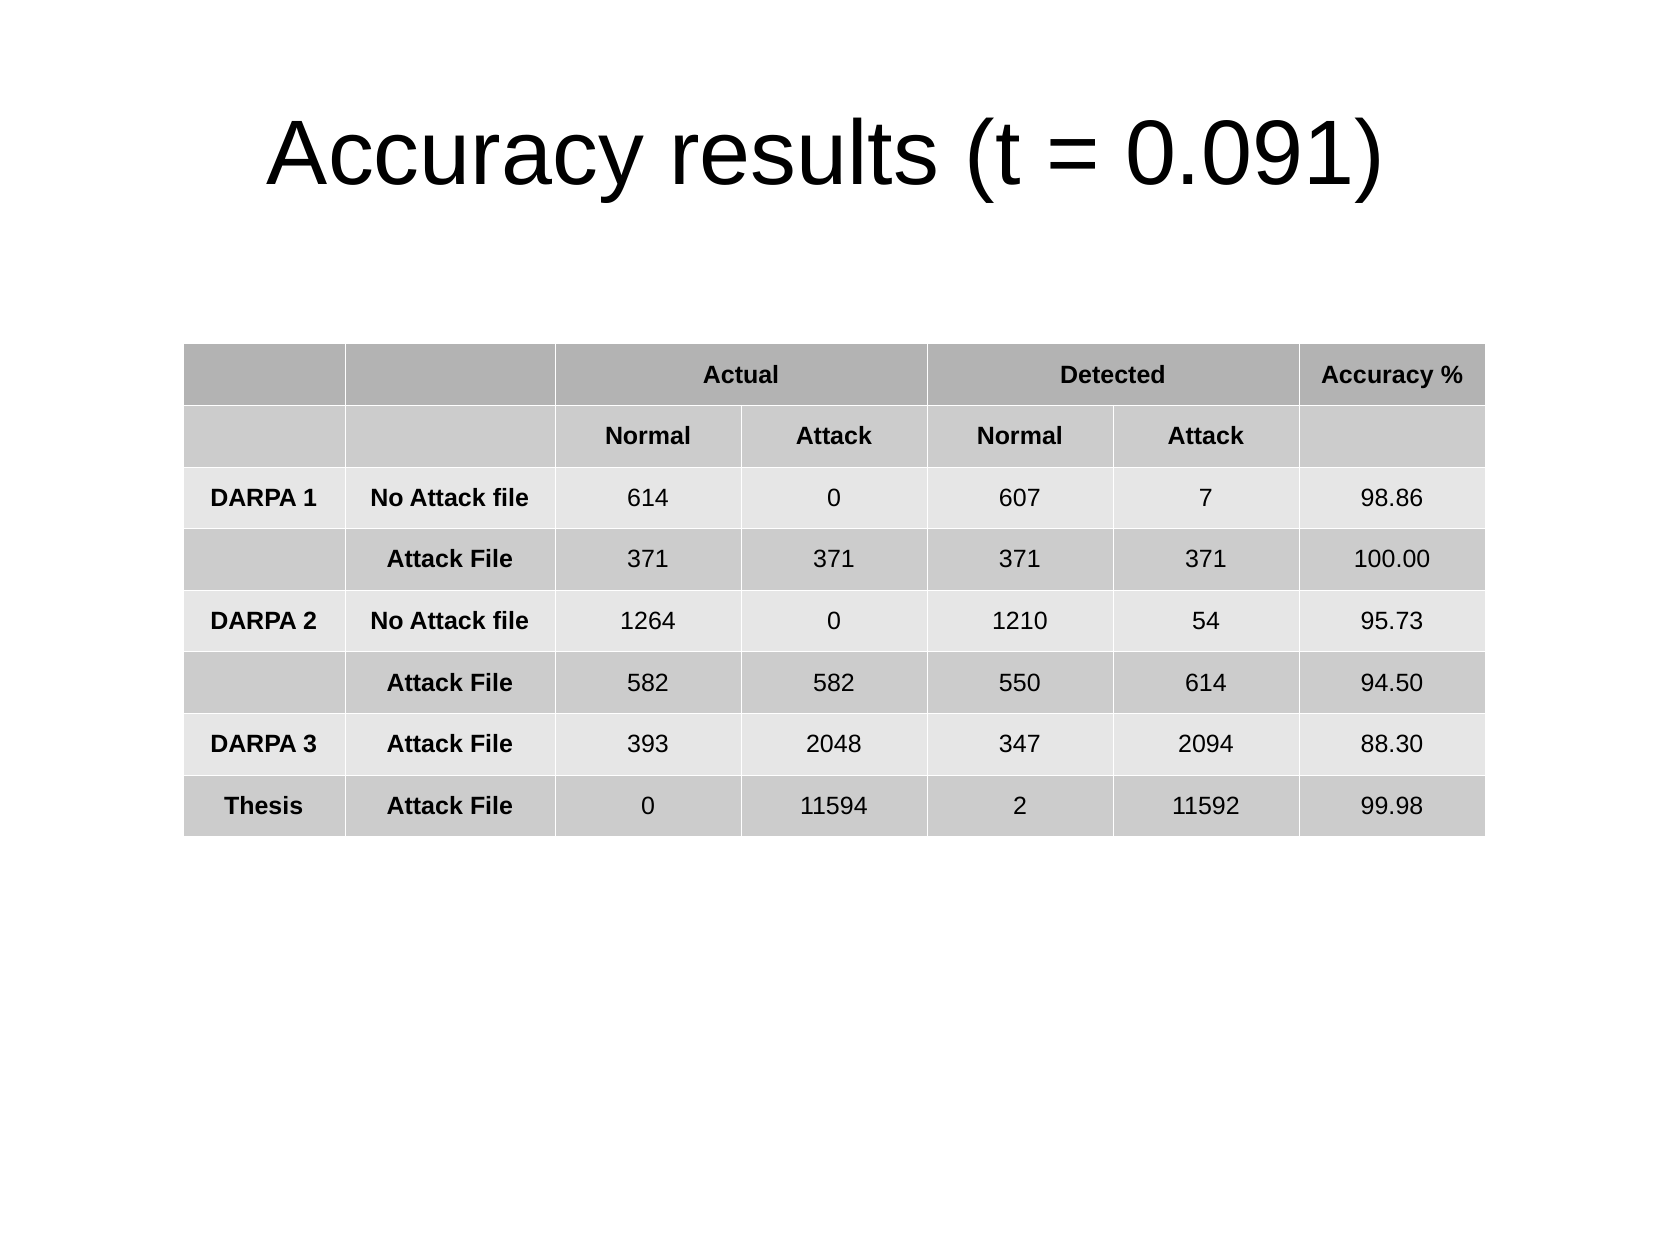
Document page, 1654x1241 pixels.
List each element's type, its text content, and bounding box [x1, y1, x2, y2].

table_cell 371 [1114, 529, 1299, 590]
table_cell 11592 [1114, 776, 1299, 836]
table_cell 88.30 [1300, 714, 1485, 775]
table_cell 0 [742, 591, 927, 651]
table_cell No Attack file [346, 591, 555, 651]
table_cell [184, 529, 345, 590]
table_cell 54 [1114, 591, 1299, 651]
table_cell 1264 [556, 591, 741, 651]
table_cell No Attack file [346, 468, 555, 528]
table_cell 94.50 [1300, 652, 1485, 713]
table_cell DARPA 1 [184, 468, 345, 528]
table_header [184, 344, 345, 405]
table_cell 0 [742, 468, 927, 528]
table_cell 614 [1114, 652, 1299, 713]
table_cell 393 [556, 714, 741, 775]
table_cell 99.98 [1300, 776, 1485, 836]
table_cell Attack File [346, 652, 555, 713]
title Accuracy results (t = 0.091) [82, 49, 1571, 257]
table_header Actual [556, 344, 927, 405]
table_cell Attack File [346, 776, 555, 836]
table_cell [1300, 406, 1485, 467]
table_cell Attack [1114, 406, 1299, 467]
table_cell Attack [742, 406, 927, 467]
table_cell 614 [556, 468, 741, 528]
table_cell 2048 [742, 714, 927, 775]
table_cell Attack File [346, 714, 555, 775]
table_cell DARPA 2 [184, 591, 345, 651]
table_cell 0 [556, 776, 741, 836]
table_cell 371 [928, 529, 1113, 590]
table_cell 607 [928, 468, 1113, 528]
table_cell 95.73 [1300, 591, 1485, 651]
table_cell Attack File [346, 529, 555, 590]
table_cell 11594 [742, 776, 927, 836]
table_cell Thesis [184, 776, 345, 836]
table_cell 2094 [1114, 714, 1299, 775]
table_cell 550 [928, 652, 1113, 713]
table_cell DARPA 3 [184, 714, 345, 775]
table_header Accuracy % [1300, 344, 1485, 405]
table_cell 98.86 [1300, 468, 1485, 528]
table_header Detected [928, 344, 1299, 405]
table_cell [184, 406, 345, 467]
table_header [346, 344, 555, 405]
table_cell 371 [742, 529, 927, 590]
table_cell 2 [928, 776, 1113, 836]
table_cell Normal [928, 406, 1113, 467]
table_cell 347 [928, 714, 1113, 775]
table_cell 7 [1114, 468, 1299, 528]
table_cell [184, 652, 345, 713]
table_cell 582 [742, 652, 927, 713]
table_cell 371 [556, 529, 741, 590]
table_cell Normal [556, 406, 741, 467]
table_cell 1210 [928, 591, 1113, 651]
table_cell 100.00 [1300, 529, 1485, 590]
table_cell [346, 406, 555, 467]
table_cell 582 [556, 652, 741, 713]
